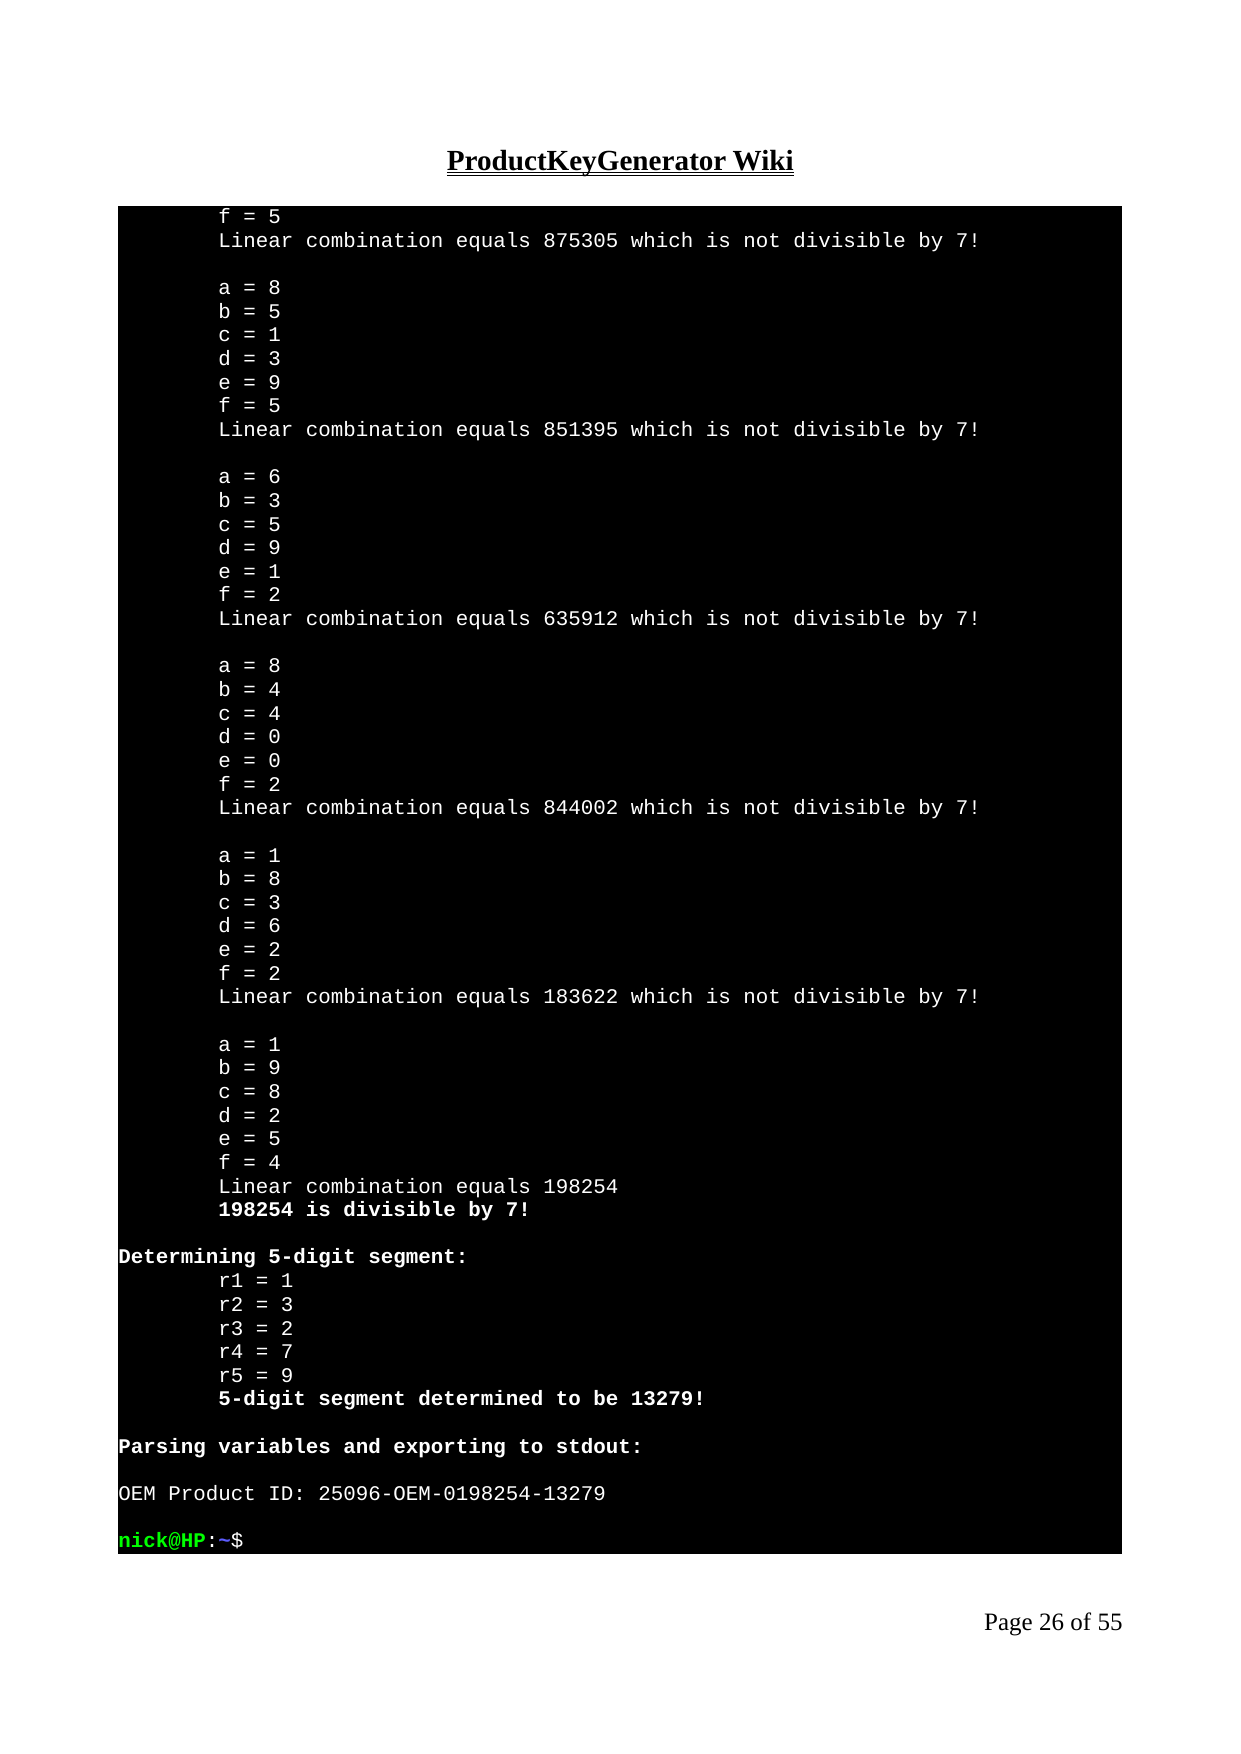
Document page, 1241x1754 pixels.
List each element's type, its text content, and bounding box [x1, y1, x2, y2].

text a = 1 [118, 844, 1122, 868]
text f = 4 [118, 1152, 1122, 1176]
text b = 8 [118, 868, 1122, 892]
text f = 2 [118, 584, 1122, 608]
text Linear combination equals 198254 [118, 1176, 1122, 1199]
text e = 0 [118, 750, 1122, 774]
text e = 2 [118, 939, 1122, 963]
text r5 = 9 [118, 1365, 1122, 1388]
text 198254 is divisible by 7! [118, 1199, 1122, 1223]
text b = 3 [118, 490, 1122, 513]
text Parsing variables and exporting to stdout: [118, 1436, 1122, 1459]
text r2 = 3 [118, 1294, 1122, 1317]
text a = 8 [118, 277, 1122, 301]
text OEM Product ID: 25096-OEM-0198254-13279 [118, 1483, 1122, 1507]
text d = 2 [118, 1105, 1122, 1128]
text e = 5 [118, 1128, 1122, 1152]
text Linear combination equals 875305 which is not divisible by 7! [118, 230, 1122, 253]
text Determining 5-digit segment: [118, 1247, 1122, 1270]
text d = 0 [118, 726, 1122, 750]
text r1 = 1 [118, 1270, 1122, 1294]
text r3 = 2 [118, 1317, 1122, 1341]
text r4 = 7 [118, 1341, 1122, 1365]
text Linear combination equals 851395 which is not divisible by 7! [118, 419, 1122, 443]
text b = 4 [118, 679, 1122, 703]
text Linear combination equals 844002 which is not divisible by 7! [118, 797, 1122, 821]
text f = 2 [118, 963, 1122, 986]
text f = 5 [118, 395, 1122, 419]
text a = 8 [118, 655, 1122, 679]
text Linear combination equals 183622 which is not divisible by 7! [118, 986, 1122, 1010]
text c = 3 [118, 892, 1122, 916]
text a = 6 [118, 466, 1122, 490]
text c = 5 [118, 513, 1122, 537]
text c = 4 [118, 703, 1122, 726]
text d = 6 [118, 916, 1122, 939]
text d = 3 [118, 348, 1122, 372]
text nick@HP:~$ [118, 1530, 1122, 1554]
text d = 9 [118, 537, 1122, 561]
text a = 1 [118, 1034, 1122, 1057]
text e = 9 [118, 372, 1122, 395]
text f = 5 [118, 206, 1122, 230]
text b = 5 [118, 301, 1122, 324]
text c = 1 [118, 324, 1122, 348]
text c = 8 [118, 1081, 1122, 1105]
text 5-digit segment determined to be 13279! [118, 1388, 1122, 1412]
text Linear combination equals 635912 which is not divisible by 7! [118, 608, 1122, 632]
text e = 1 [118, 561, 1122, 584]
text f = 2 [118, 774, 1122, 797]
text b = 9 [118, 1057, 1122, 1081]
